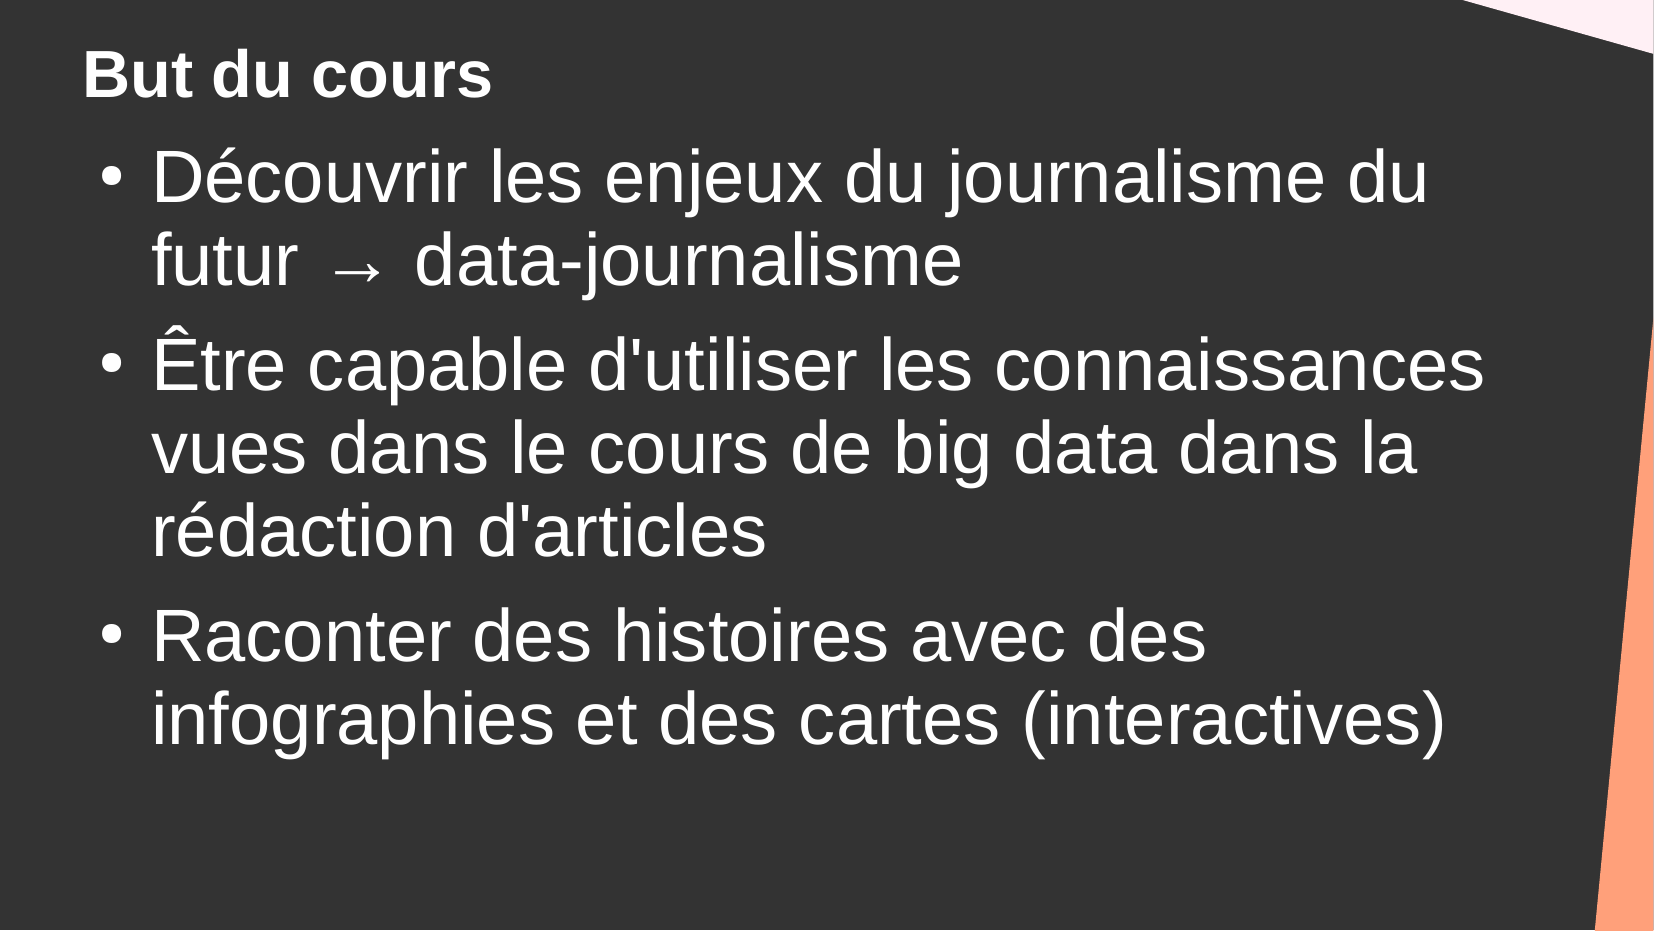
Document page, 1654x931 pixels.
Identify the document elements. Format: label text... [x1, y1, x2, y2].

title But du cours [82, 37, 1571, 122]
text_box [1594, 311, 1654, 931]
text_box [1462, 0, 1654, 55]
list Découvrir les enjeux du journalisme du futur → data-journalisme Être capable d'utiliser les connaissances vues dans le cours de big data dans la rédaction d'articles Raconter des histoires avec des infographies et des cartes (interactives) [80, 135, 1560, 762]
